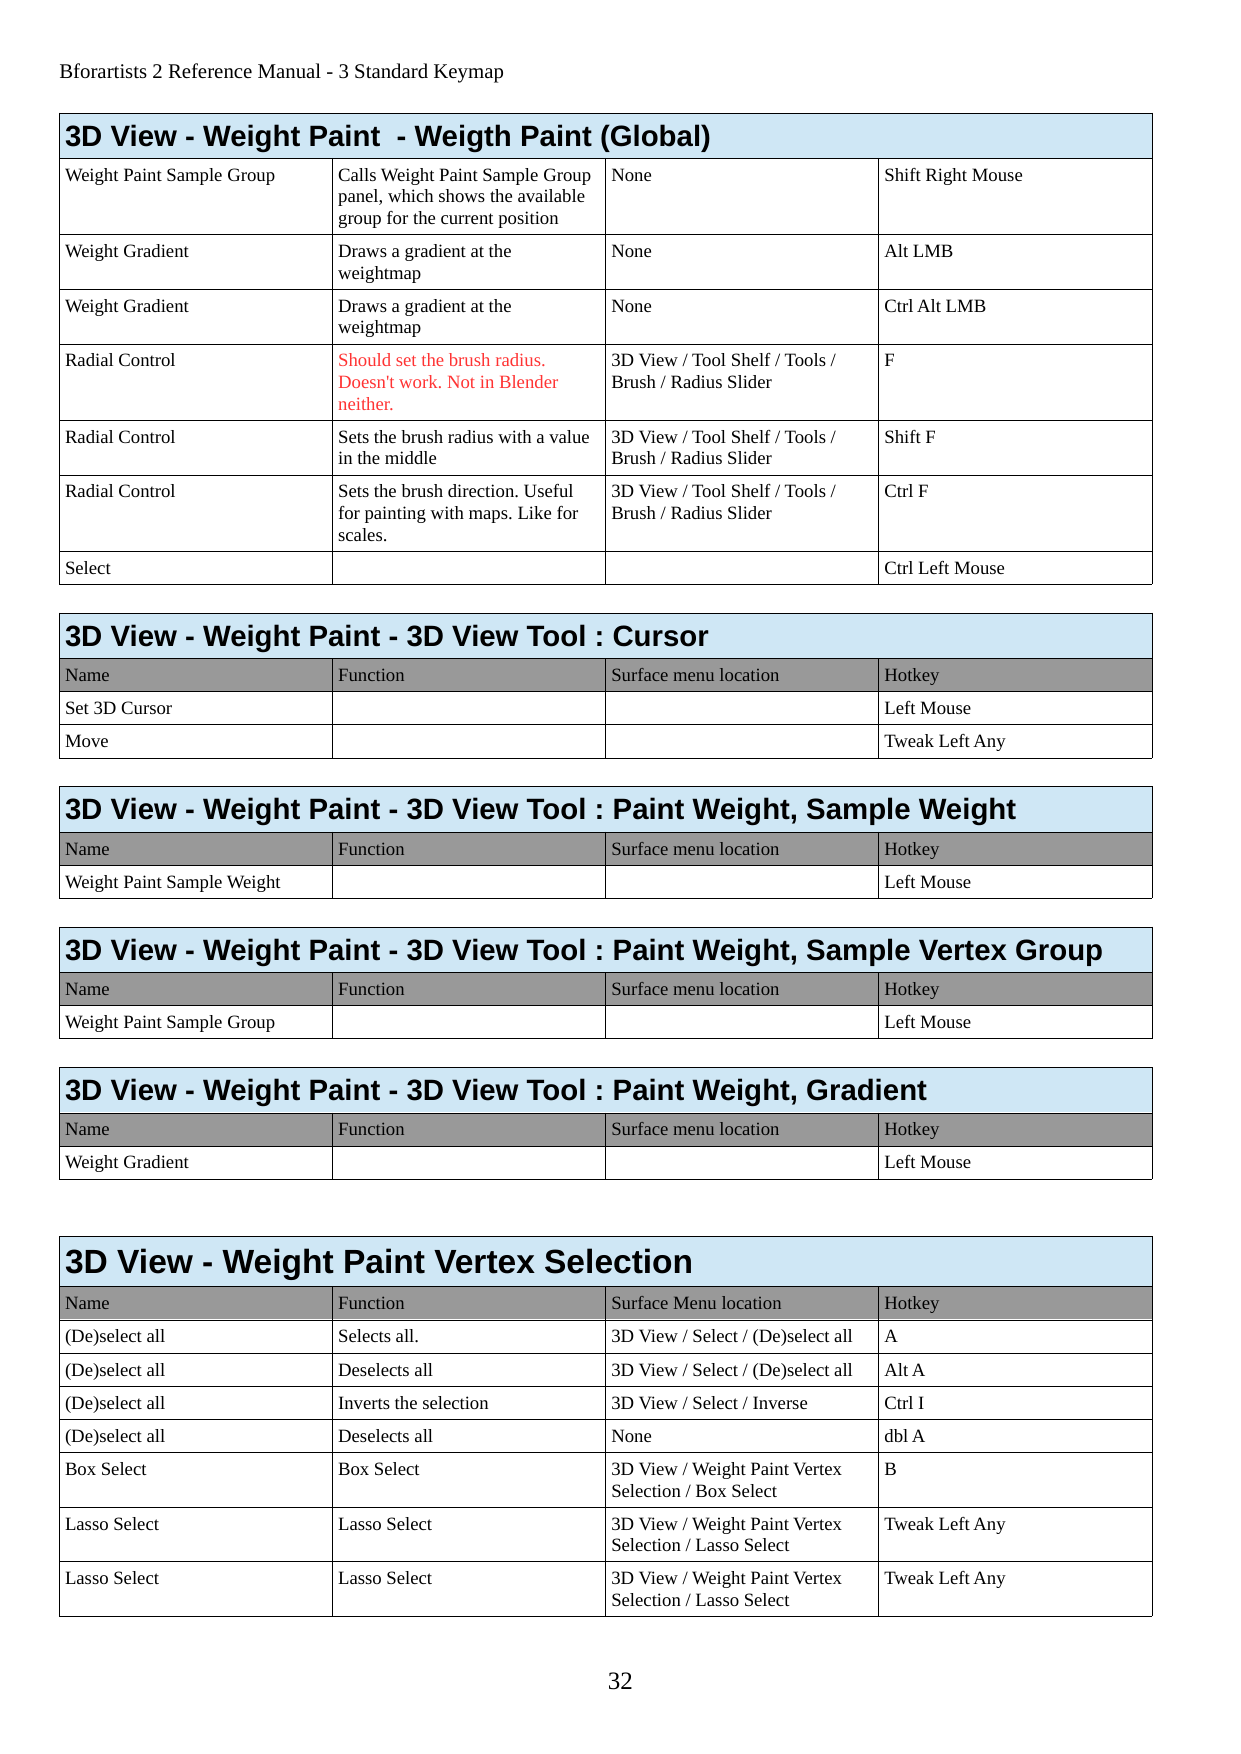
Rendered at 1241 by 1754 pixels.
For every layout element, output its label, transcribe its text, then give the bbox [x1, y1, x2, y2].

table_cell [333, 552, 605, 584]
table_cell Tweak Left Any [879, 725, 1152, 757]
table_cell Name [60, 1287, 332, 1319]
table_cell Name [60, 1114, 332, 1146]
table_cell Lasso Select [60, 1508, 332, 1561]
table_cell 3D View / Select / Inverse [606, 1387, 878, 1419]
table_cell Weight Paint Sample Group [60, 159, 332, 234]
table_header 3D View - Weight Paint - 3D View Tool : Paint Weight, Gradient [60, 1068, 1152, 1112]
table_cell 3D View / Select / (De)select all [606, 1321, 878, 1353]
table_cell 3D View / Weight Paint Vertex Selection / Lasso Select [606, 1562, 878, 1616]
table_cell [606, 866, 878, 898]
table_cell 3D View / Weight Paint Vertex Selection / Box Select [606, 1453, 878, 1507]
table_cell Weight Gradient [60, 290, 332, 343]
table_cell Hotkey [879, 1287, 1152, 1319]
table_cell Surface Menu location [606, 1287, 878, 1319]
table_header 3D View - Weight Paint - 3D View Tool : Paint Weight, Sample Vertex Group [60, 928, 1152, 972]
table_cell Radial Control [60, 345, 332, 420]
table_cell Hotkey [879, 833, 1152, 865]
table_cell 3D View / Select / (De)select all [606, 1354, 878, 1386]
table_cell 3D View / Weight Paint Vertex Selection / Lasso Select [606, 1508, 878, 1561]
table_cell Select [60, 552, 332, 584]
table_cell Name [60, 659, 332, 691]
table_cell Shift Right Mouse [879, 159, 1152, 234]
table_cell Left Mouse [879, 1006, 1152, 1038]
table_cell Ctrl F [879, 476, 1152, 551]
table_cell Draws a gradient at the weightmap [333, 290, 605, 343]
table_header 3D View - Weight Paint - 3D View Tool : Cursor [60, 614, 1152, 658]
table_header 3D View - Weight Paint - 3D View Tool : Paint Weight, Sample Weight [60, 787, 1152, 832]
table_cell Name [60, 833, 332, 865]
table_cell Alt A [879, 1354, 1152, 1386]
table_cell Function [333, 833, 605, 865]
table_cell Function [333, 1287, 605, 1319]
table_cell [606, 1147, 878, 1179]
table_cell Shift F [879, 421, 1152, 474]
table_cell Hotkey [879, 973, 1152, 1005]
table_cell Hotkey [879, 659, 1152, 691]
table_cell dbl A [879, 1420, 1152, 1452]
table_cell [606, 692, 878, 724]
table_cell A [879, 1321, 1152, 1353]
table_cell None [606, 290, 878, 343]
table_cell Lasso Select [333, 1562, 605, 1616]
table_cell [333, 1147, 605, 1179]
table_cell (De)select all [60, 1387, 332, 1419]
table_cell [333, 866, 605, 898]
table_cell Weight Gradient [60, 235, 332, 289]
table_cell Sets the brush radius with a value in the middle [333, 421, 605, 474]
table_cell 3D View / Tool Shelf / Tools / Brush / Radius Slider [606, 476, 878, 551]
table_cell Box Select [333, 1453, 605, 1507]
table_cell [333, 1006, 605, 1038]
table_cell Name [60, 973, 332, 1005]
table_cell (De)select all [60, 1321, 332, 1353]
table_cell 3D View / Tool Shelf / Tools / Brush / Radius Slider [606, 421, 878, 474]
table_cell Radial Control [60, 476, 332, 551]
table_cell Lasso Select [333, 1508, 605, 1561]
table_cell Radial Control [60, 421, 332, 474]
table_cell [606, 1006, 878, 1038]
table_cell Should set the brush radius. Doesn't work. Not in Blender neither. [333, 345, 605, 420]
table_cell Left Mouse [879, 692, 1152, 724]
table_cell F [879, 345, 1152, 420]
table_cell Selects all. [333, 1321, 605, 1353]
table_cell Deselects all [333, 1354, 605, 1386]
table_cell Surface menu location [606, 659, 878, 691]
table_cell Deselects all [333, 1420, 605, 1452]
table_header 3D View - Weight Paint - Weigth Paint (Global) [60, 114, 1152, 158]
table_cell Tweak Left Any [879, 1508, 1152, 1561]
table_cell Tweak Left Any [879, 1562, 1152, 1616]
table_cell [333, 692, 605, 724]
table_cell Function [333, 659, 605, 691]
table_cell [606, 552, 878, 584]
table_cell Ctrl Left Mouse [879, 552, 1152, 584]
table_cell Ctrl Alt LMB [879, 290, 1152, 343]
table_cell (De)select all [60, 1354, 332, 1386]
table_cell B [879, 1453, 1152, 1507]
table_header 3D View - Weight Paint Vertex Selection [60, 1237, 1152, 1286]
table_cell None [606, 159, 878, 234]
table_cell Set 3D Cursor [60, 692, 332, 724]
table_cell Function [333, 1114, 605, 1146]
table_cell Surface menu location [606, 1114, 878, 1146]
table_cell Weight Paint Sample Weight [60, 866, 332, 898]
table_cell None [606, 235, 878, 289]
table_cell 3D View / Tool Shelf / Tools / Brush / Radius Slider [606, 345, 878, 420]
table_cell Hotkey [879, 1114, 1152, 1146]
table_cell Weight Paint Sample Group [60, 1006, 332, 1038]
table_cell Function [333, 973, 605, 1005]
table_cell Left Mouse [879, 1147, 1152, 1179]
table_cell [606, 725, 878, 757]
table_cell Box Select [60, 1453, 332, 1507]
table_cell Sets the brush direction. Useful for painting with maps. Like for scales. [333, 476, 605, 551]
table_cell Draws a gradient at the weightmap [333, 235, 605, 289]
table_cell Ctrl I [879, 1387, 1152, 1419]
table_cell None [606, 1420, 878, 1452]
table_cell Weight Gradient [60, 1147, 332, 1179]
table_cell Calls Weight Paint Sample Group panel, which shows the available group for the current position [333, 159, 605, 234]
table_cell Left Mouse [879, 866, 1152, 898]
table_cell Alt LMB [879, 235, 1152, 289]
table_cell Surface menu location [606, 833, 878, 865]
table_cell (De)select all [60, 1420, 332, 1452]
table_cell Surface menu location [606, 973, 878, 1005]
table_cell Inverts the selection [333, 1387, 605, 1419]
table_cell Move [60, 725, 332, 757]
table_cell Lasso Select [60, 1562, 332, 1616]
table_cell [333, 725, 605, 757]
